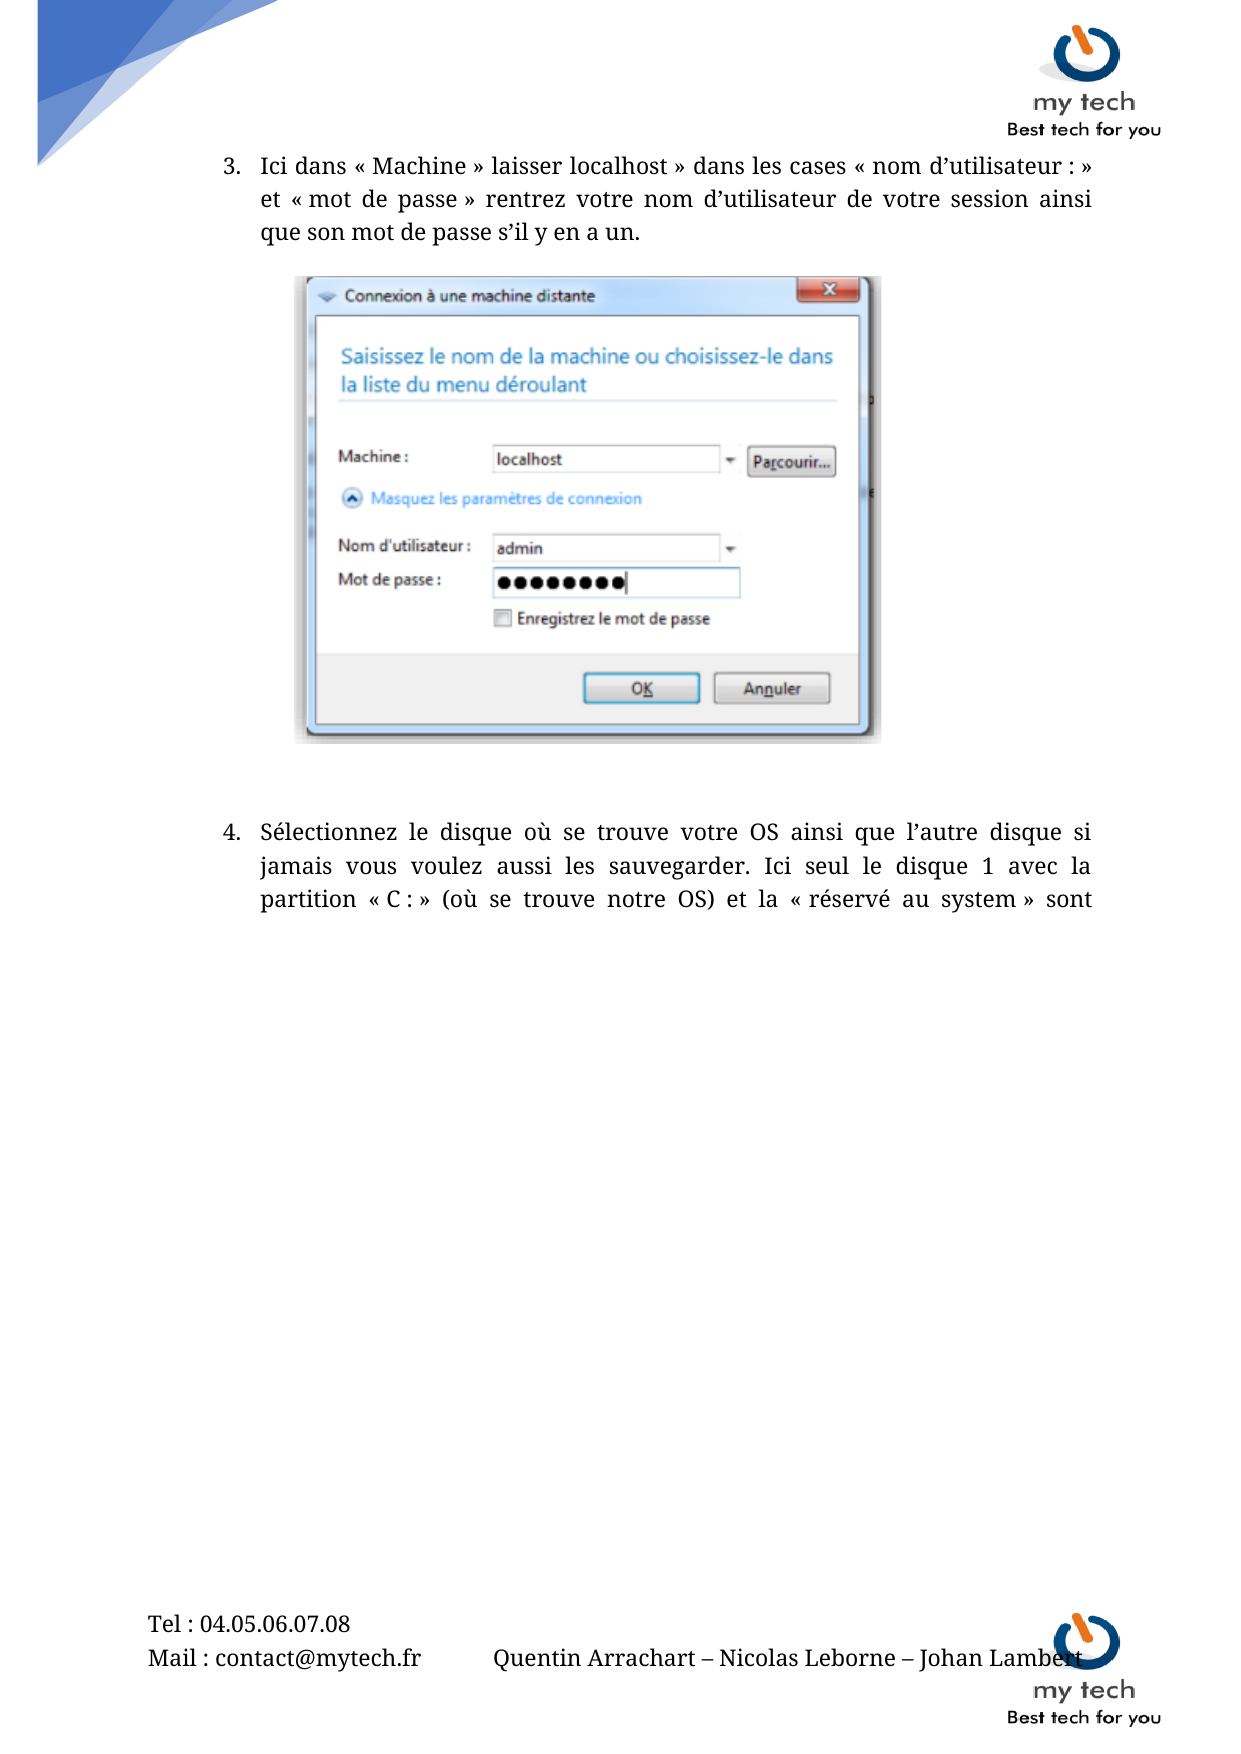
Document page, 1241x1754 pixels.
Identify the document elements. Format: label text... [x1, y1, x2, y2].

list Ici dans « Machine » laisser localhost » dans les cases « nom d’utilisateur : » et « mot de passe » rentrez votre nom d’utilisateur de votre session ainsi que son mot de passe s’il y en a un. [223, 148, 1093, 248]
list Sélectionnez le disque où se trouve votre OS ainsi que l’autre disque si jamais vous voulez aussi les sauvegarder. Ici seul le disque 1 avec la partition « C : » (où se trouve notre OS) et la « réservé au system » sont [223, 814, 1093, 914]
